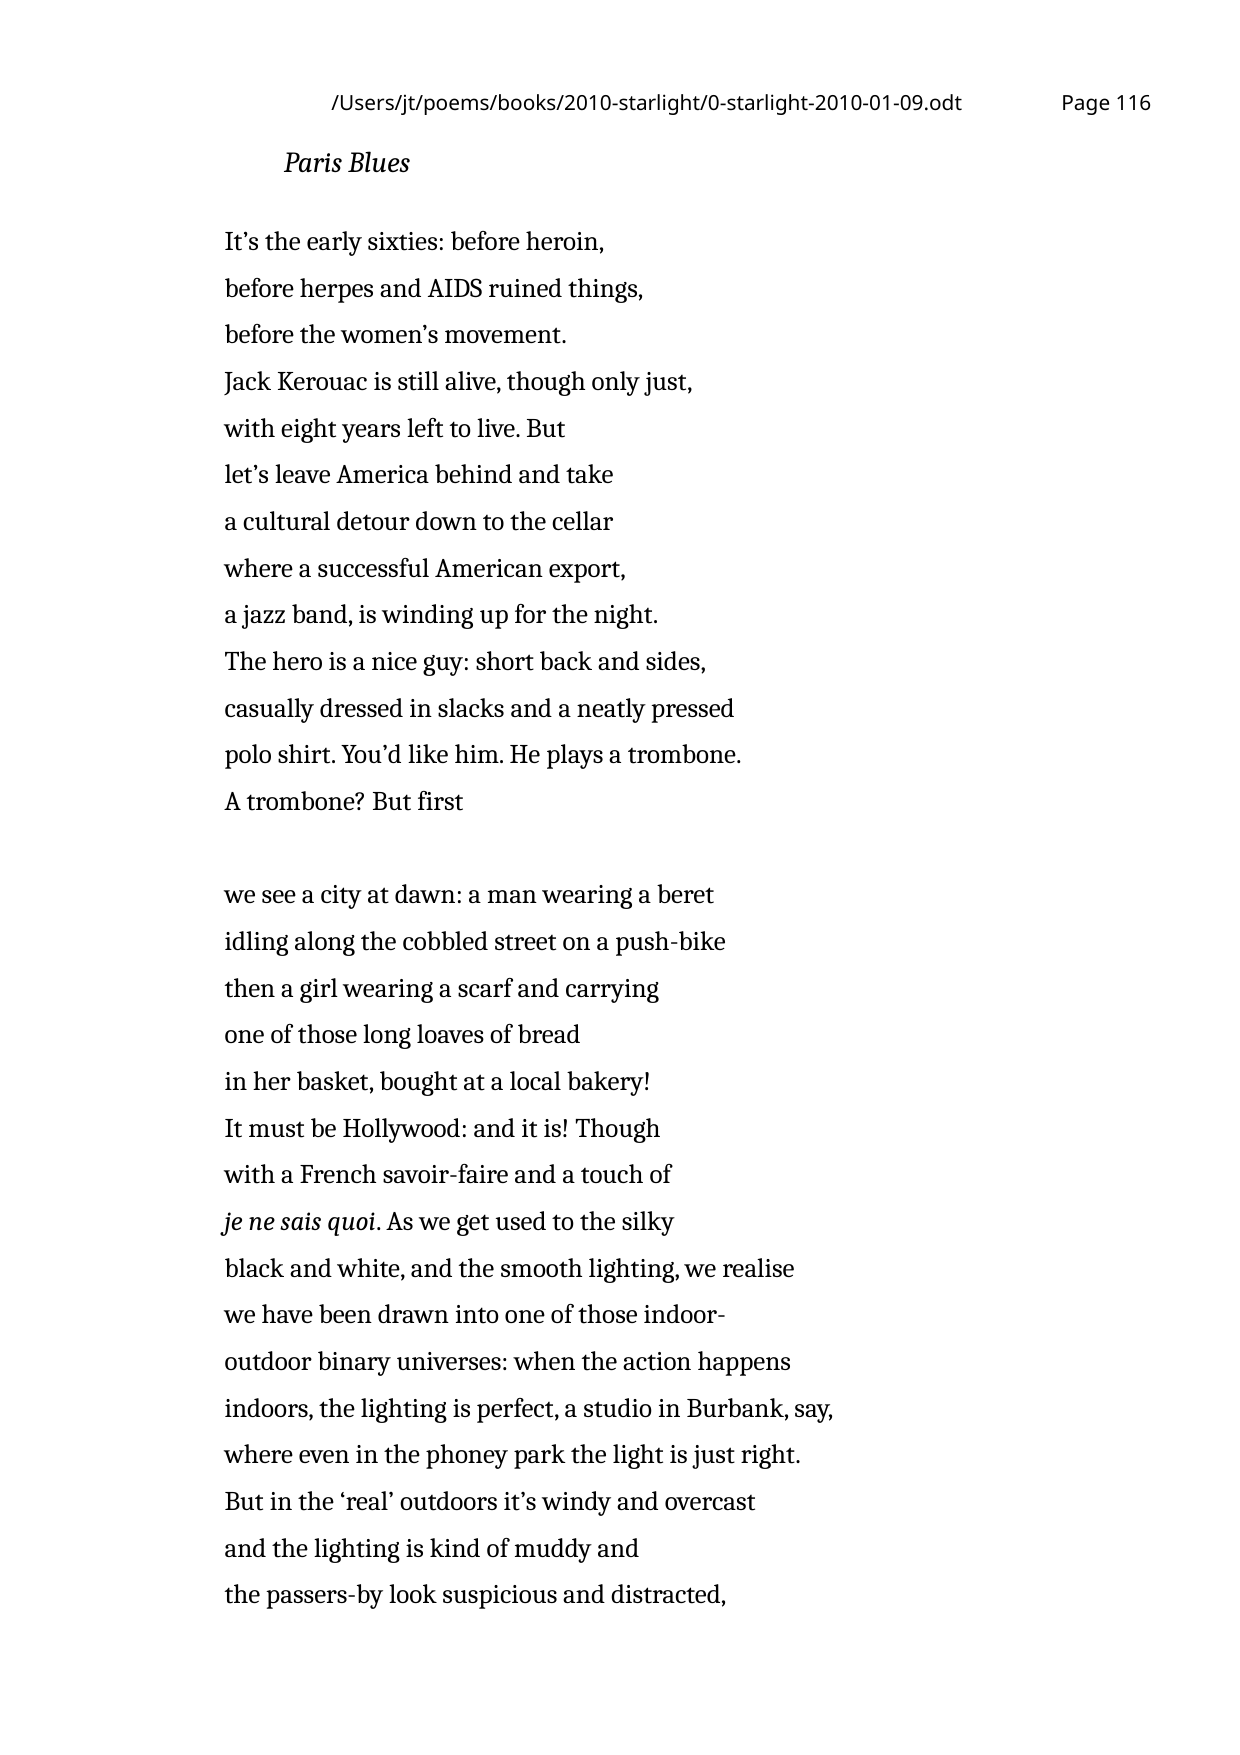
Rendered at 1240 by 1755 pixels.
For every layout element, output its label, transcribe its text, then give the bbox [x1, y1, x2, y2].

text a cultural detour down to the cellar [224, 506, 1151, 537]
text in her basket, bought at a local bakery! [224, 1066, 1151, 1097]
text before the women’s movement. [224, 319, 1151, 351]
text indoors, the lighting is perfect, a studio in Burbank, say, [224, 1393, 1151, 1424]
text black and white, and the smooth lighting, we realise [224, 1253, 1151, 1284]
text a jazz band, is winding up for the night. [224, 599, 1151, 631]
text The hero is a nice guy: short back and sides, [224, 646, 1151, 677]
text je ne sais quoi. As we get used to the silky [224, 1206, 1151, 1237]
text one of those long loaves of bread [224, 1019, 1151, 1051]
text outdoor binary universes: when the action happens [224, 1346, 1151, 1377]
text It must be Hollywood: and it is! Though [224, 1113, 1151, 1144]
text idling along the cobbled street on a push-bike [224, 926, 1151, 957]
text with eight years left to live. But [224, 413, 1151, 444]
text before herpes and AIDS ruined things, [224, 273, 1151, 304]
text It’s the early sixties: before heroin, [224, 226, 1151, 257]
text Jack Kerouac is still alive, though only just, [224, 366, 1151, 397]
text the passers-by look suspicious and distracted, [224, 1579, 1151, 1611]
text polo shirt. You’d like him. He plays a trombone. [224, 739, 1151, 771]
text where a successful American export, [224, 553, 1151, 584]
text But in the ‘real’ outdoors it’s windy and overcast [224, 1486, 1151, 1517]
text with a French savoir-faire and a touch of [224, 1159, 1151, 1191]
text let’s leave America behind and take [224, 459, 1151, 491]
text where even in the phoney park the light is just right. [224, 1439, 1151, 1471]
text then a girl wearing a scarf and carrying [224, 973, 1151, 1004]
text we have been drawn into one of those indoor- [224, 1299, 1151, 1331]
title Paris Blues [283, 146, 1062, 180]
text we see a city at dawn: a man wearing a beret [224, 879, 1151, 911]
text A trombone? But first [224, 786, 1151, 817]
text casually dressed in slacks and a neatly pressed [224, 693, 1151, 724]
text and the lighting is kind of muddy and [224, 1533, 1151, 1564]
